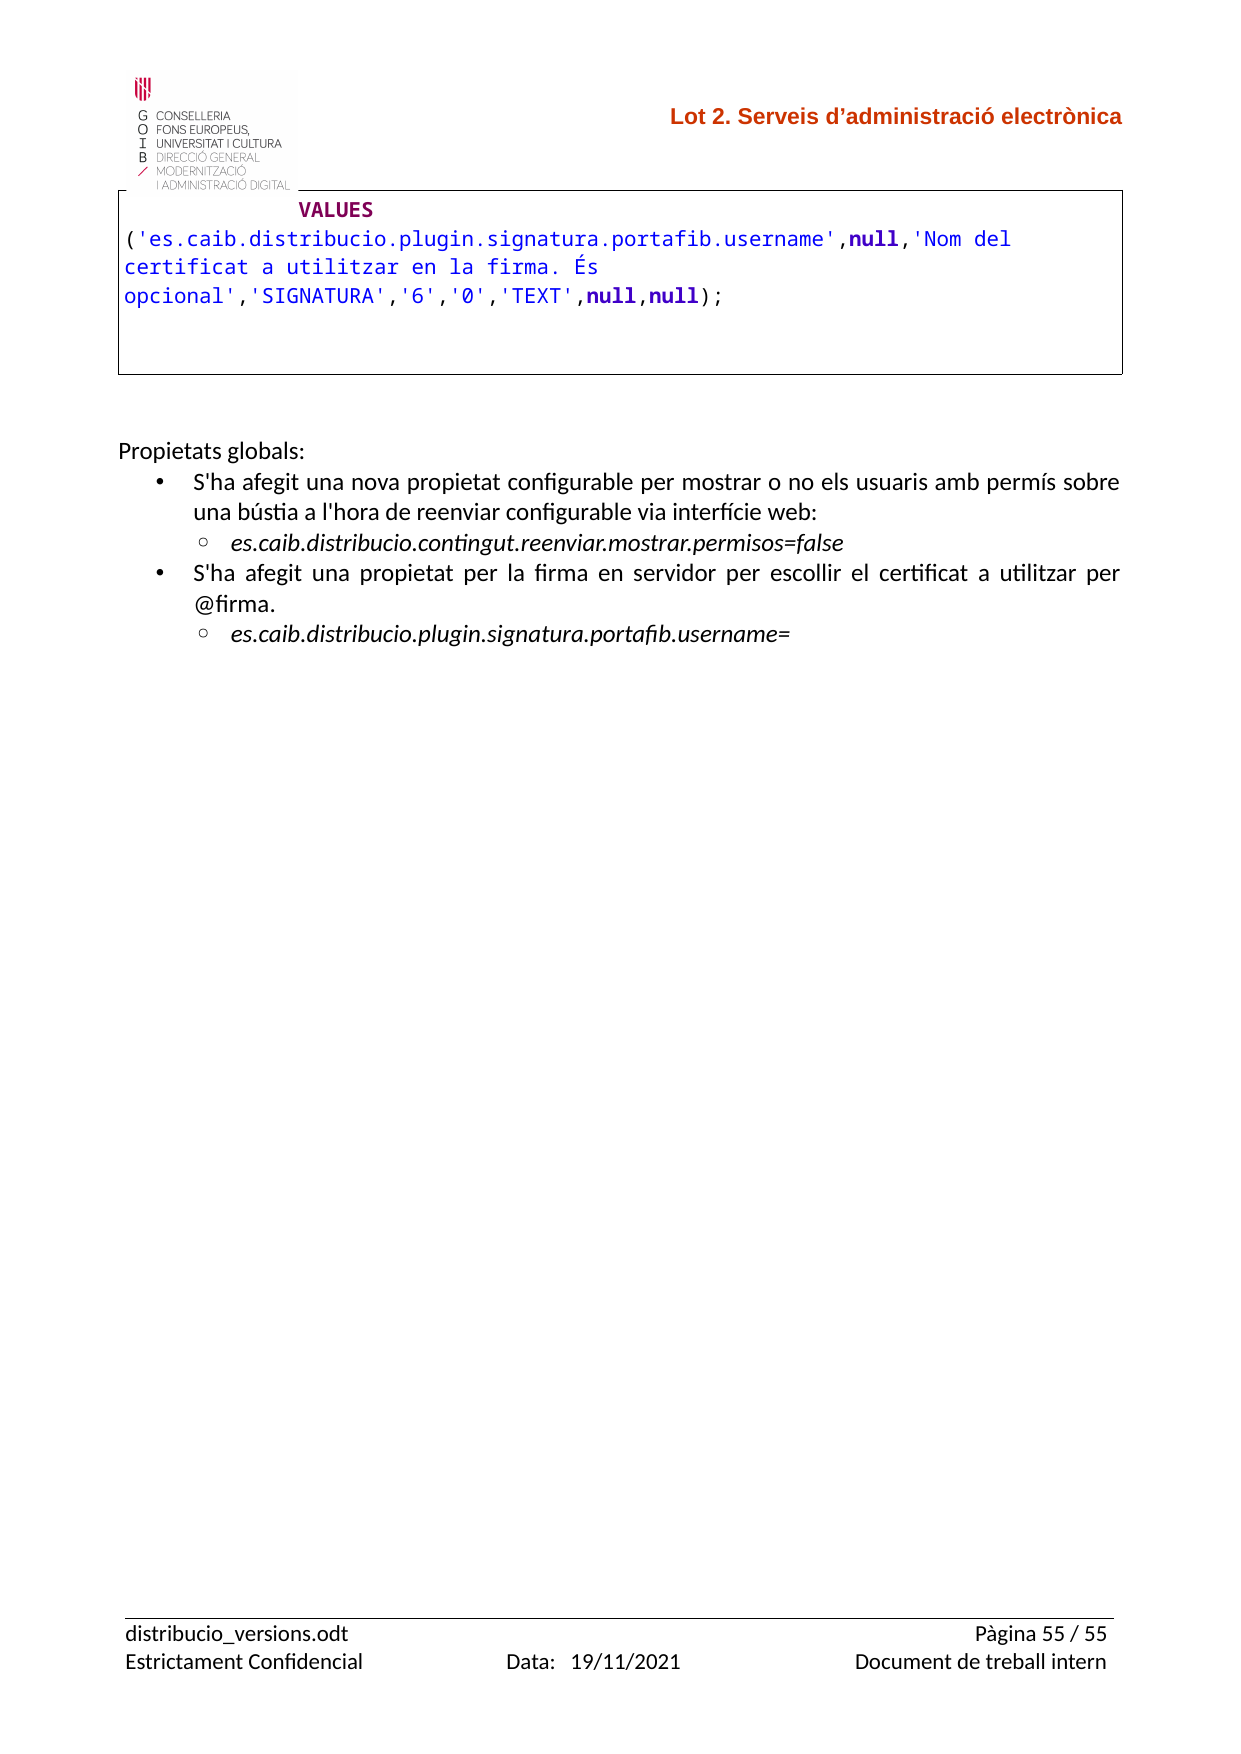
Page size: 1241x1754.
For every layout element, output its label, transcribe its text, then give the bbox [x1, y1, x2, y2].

list S'ha afegit una propietat per la firma en servidor per escollir el certificat a utilitzar per @firma. [156, 557, 1122, 618]
text Propietats globals: [118, 435, 1122, 466]
table_header VALUES ('es.caib.distribucio.plugin.signatura.portafib.username',null,'Nom del certificat a utilitzar en la firma. És opcional','SIGNATURA','6','0','TEXT',null,null); [119, 191, 1122, 374]
list S'ha afegit una nova propietat configurable per mostrar o no els usuaris amb permís sobre una bústia a l'hora de reenviar configurable via interfície web: [156, 466, 1122, 527]
list es.caib.distribucio.plugin.signatura.portafib.username= [193, 618, 1122, 649]
picture [126, 70, 299, 197]
list es.caib.distribucio.contingut.reenviar.mostrar.permisos=false [193, 527, 1122, 557]
